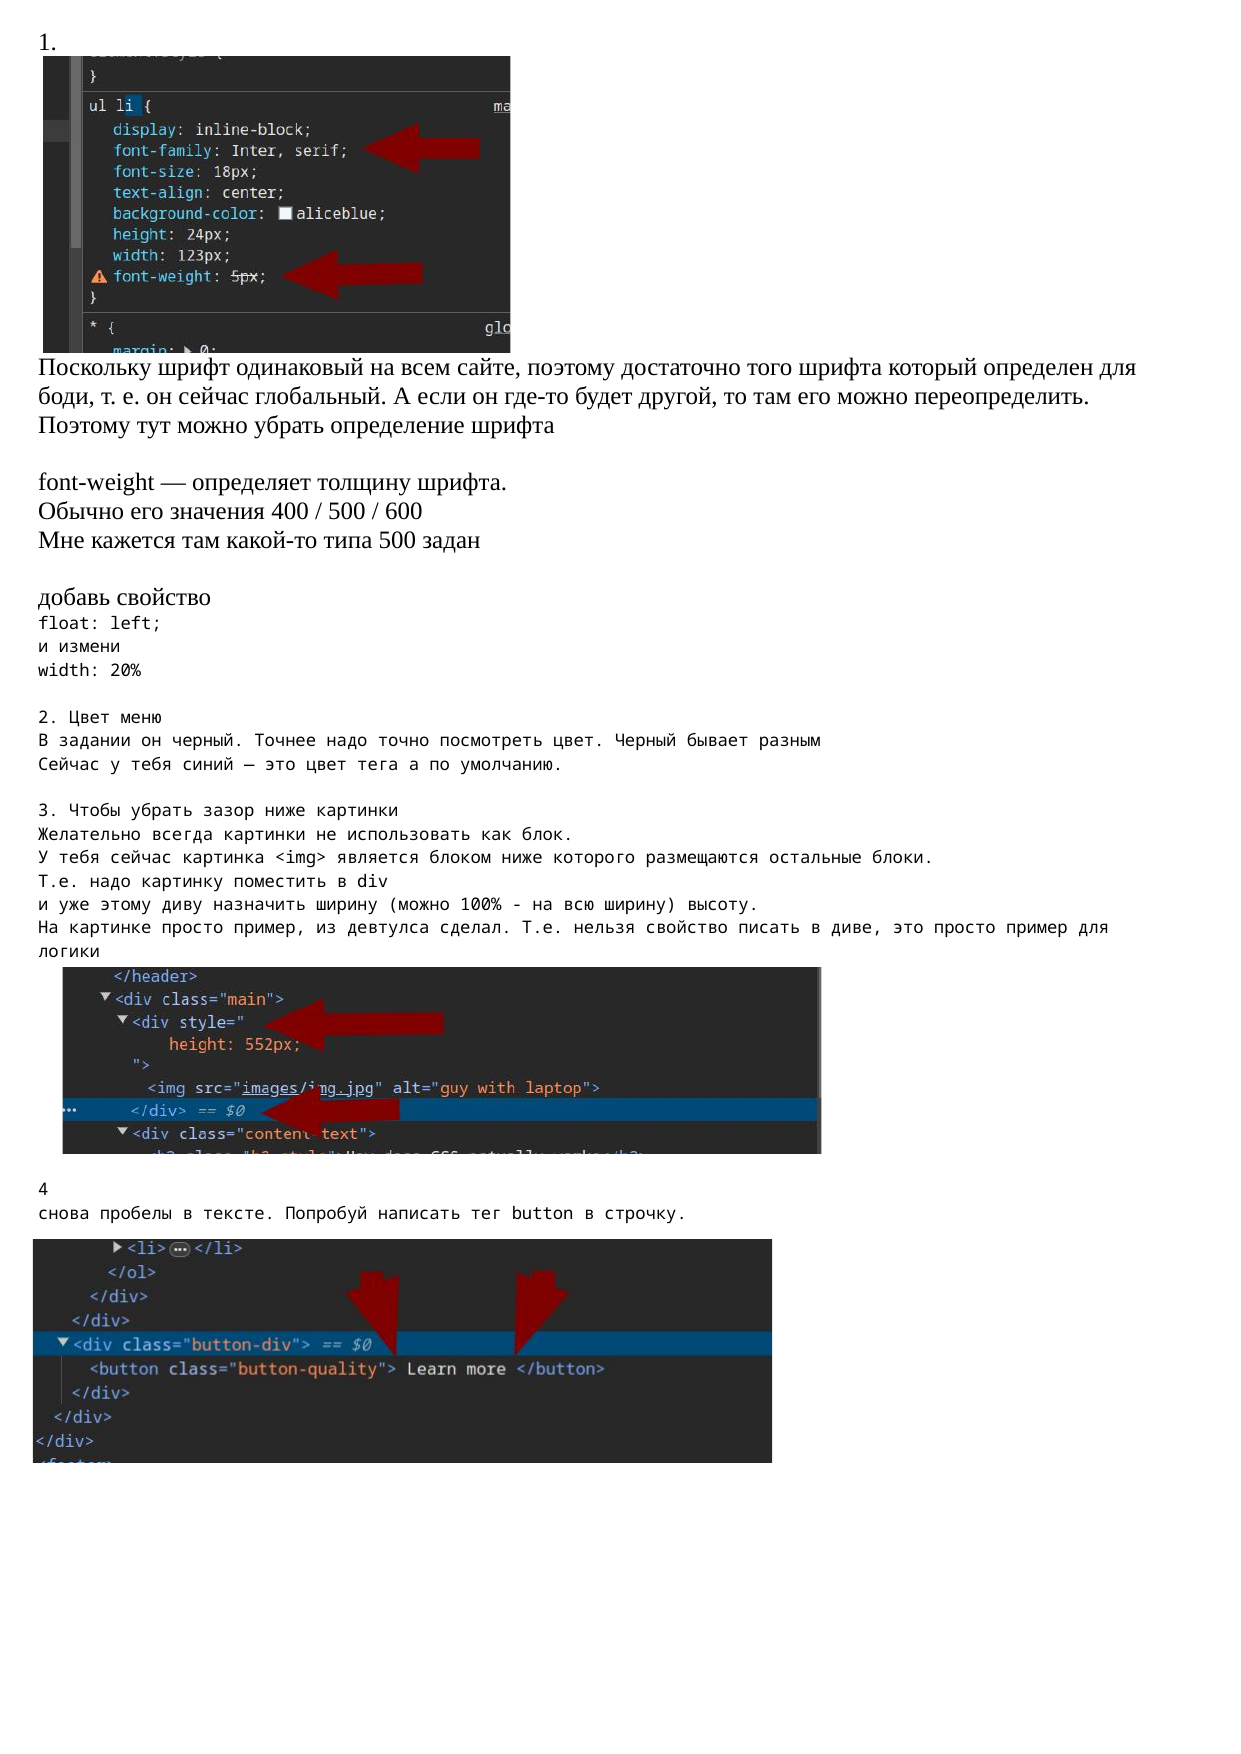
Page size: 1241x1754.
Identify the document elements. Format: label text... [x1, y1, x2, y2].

text 1. [38, 27, 1182, 56]
text Желательно всегда картинки не использовать как блок. [38, 822, 1182, 845]
picture [43, 56, 511, 353]
text 4 [38, 1177, 1182, 1201]
text 2. Цвет меню [38, 705, 1182, 728]
text У тебя сейчас картинка <img> является блоком ниже которого размещаются остальные блоки. [38, 845, 1182, 869]
text Мне кажется там какой-то типа 500 задан [38, 525, 1182, 553]
text и измени [38, 634, 1182, 658]
text width: 20% [38, 658, 1182, 681]
picture [32, 1239, 773, 1463]
text font-weight — определяет толщину шрифта. [38, 467, 1182, 496]
text и уже этому диву назначить ширину (можно 100% - на всю ширину) высоту. [38, 892, 1182, 916]
text Т.е. надо картинку поместить в div [38, 869, 1182, 892]
text В задании он черный. Точнее надо точно посмотреть цвет. Черный бывает разным [38, 728, 1182, 752]
text снова пробелы в тексте. Попробуй написать тег button в строчку. [38, 1201, 1182, 1224]
text Поскольку шрифт одинаковый на всем сайте, поэтому достаточно того шрифта который определен для боди, т. е. он сейчас глобальный. А если он где-то будет другой, то там его можно переопределить. [38, 353, 1182, 410]
text добавь свойство [38, 582, 1182, 611]
text Сейчас у тебя синий — это цвет тега a по умолчанию. [38, 752, 1182, 775]
picture [62, 967, 822, 1154]
text 3. Чтобы убрать зазор ниже картинки [38, 798, 1182, 822]
text Поэтому тут можно убрать определение шрифта [38, 410, 1182, 438]
text Обычно его значения 400 / 500 / 600 [38, 496, 1182, 525]
text На картинке просто пример, из девтулса сделал. Т.е. нельзя свойство писать в диве, это просто пример для логики [38, 916, 1182, 962]
text float: left; [38, 611, 1182, 634]
